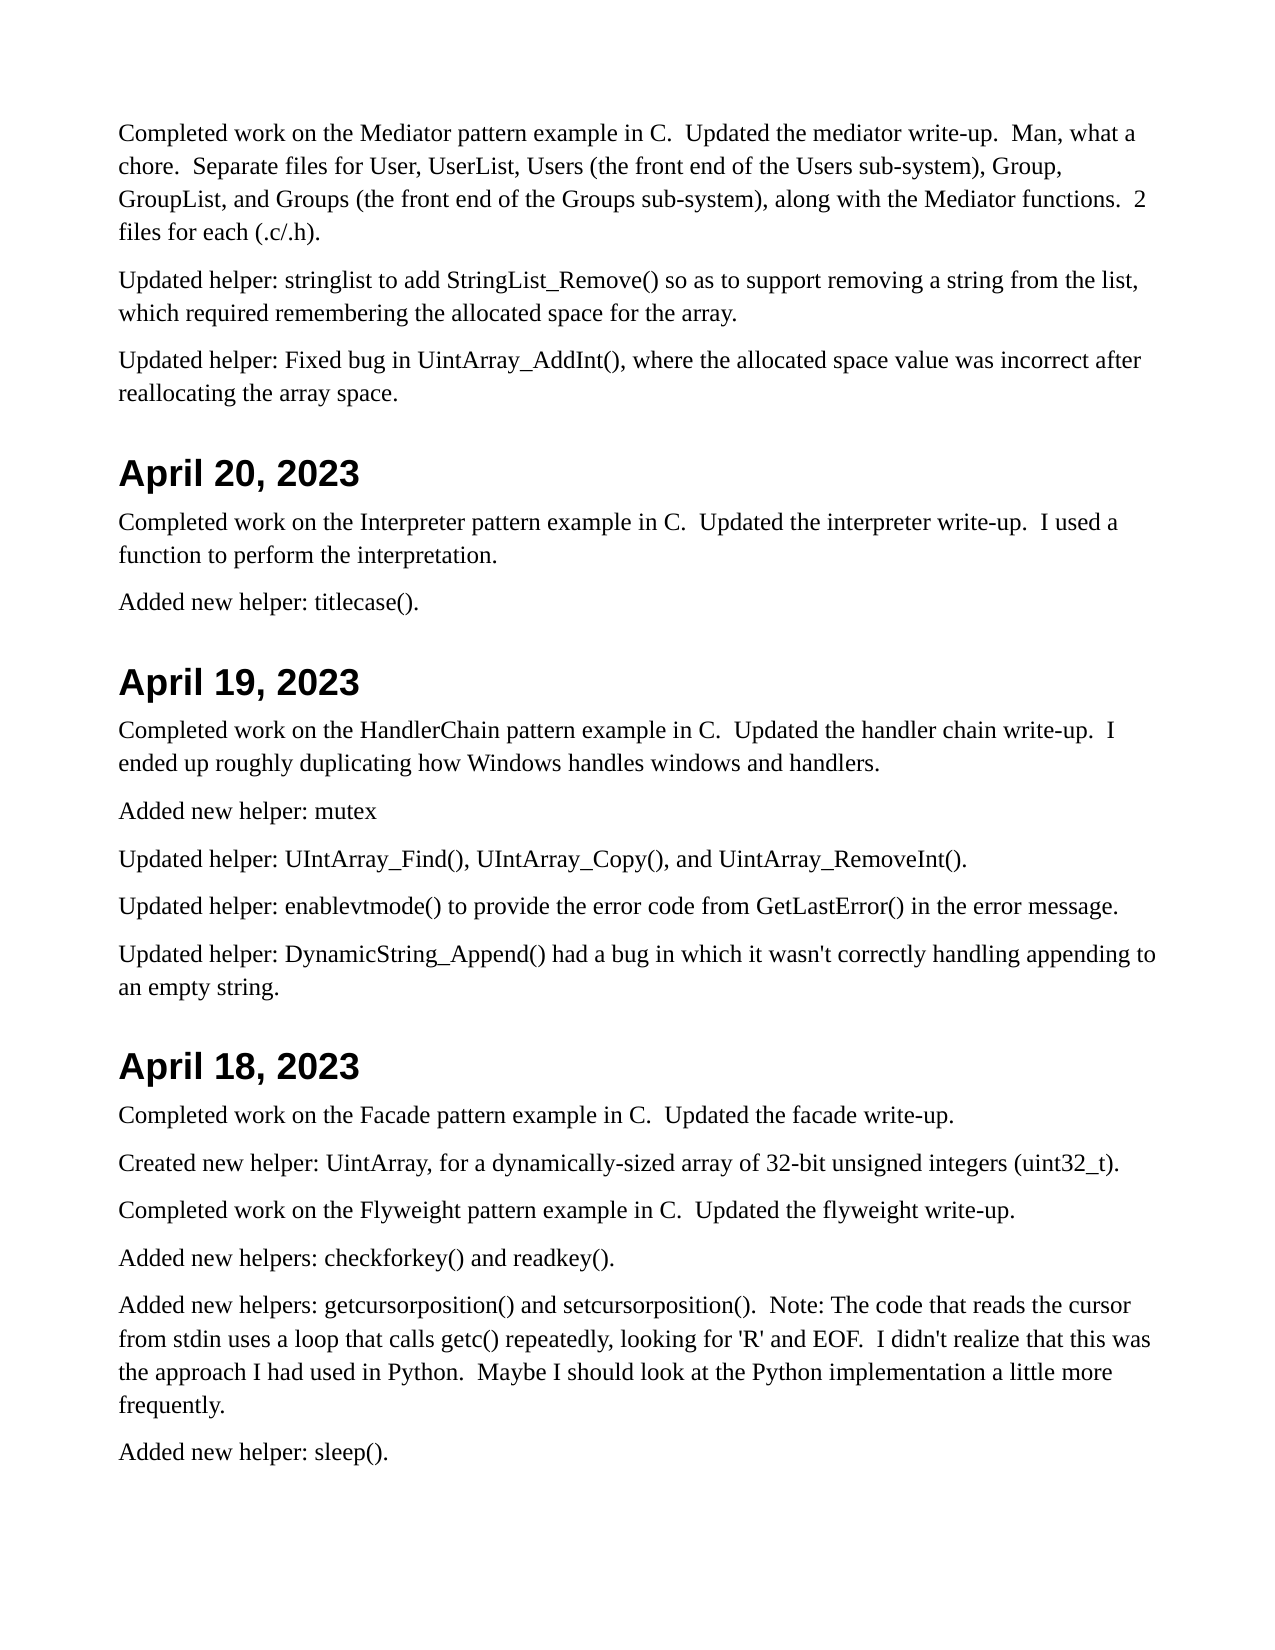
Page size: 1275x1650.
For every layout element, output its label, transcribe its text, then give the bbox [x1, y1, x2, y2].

text Added new helper: titlecase(). [118, 587, 1157, 616]
text Completed work on the Interpreter pattern example in C. Updated the interpreter write-up. I used a function to perform the interpretation. [118, 507, 1157, 568]
text Updated helper: DynamicString_Append() had a bug in which it wasn't correctly handling appending to an empty string. [118, 939, 1157, 1001]
text Completed work on the HandlerChain pattern example in C. Updated the handler chain write-up. I ended up roughly duplicating how Windows handles windows and handlers. [118, 716, 1157, 777]
text Added new helpers: checkforkey() and readkey(). [118, 1243, 1157, 1272]
text Completed work on the Mediator pattern example in C. Updated the mediator write-up. Man, what a chore. Separate files for User, UserList, Users (the front end of the Users sub-system), Group, GroupList, and Groups (the front end of the Groups sub-system), along with the Mediator functions. 2 files for each (.c/.h). [118, 118, 1157, 246]
text Added new helper: mutex [118, 796, 1157, 825]
text Updated helper: UIntArray_Find(), UIntArray_Copy(), and UintArray_RemoveInt(). [118, 844, 1157, 872]
subtitle April 20, 2023 [118, 451, 1157, 494]
text Completed work on the Flyweight pattern example in C. Updated the flyweight write-up. [118, 1195, 1157, 1224]
text Added new helper: sleep(). [118, 1437, 1157, 1466]
text Updated helper: Fixed bug in UintArray_AddInt(), where the allocated space value was incorrect after reallocating the array space. [118, 345, 1157, 407]
text Added new helpers: getcursorposition() and setcursorposition(). Note: The code that reads the cursor from stdin uses a loop that calls getc() repeatedly, looking for 'R' and EOF. I didn't realize that this was the approach I had used in Python. Maybe I should look at the Python implementation a little more frequently. [118, 1291, 1157, 1418]
text Completed work on the Facade pattern example in C. Updated the facade write-up. [118, 1100, 1157, 1129]
text Updated helper: stringlist to add StringList_Remove() so as to support removing a string from the list, which required remembering the allocated space for the array. [118, 265, 1157, 327]
subtitle April 19, 2023 [118, 660, 1157, 703]
text Updated helper: enablevtmode() to provide the error code from GetLastError() in the error message. [118, 891, 1157, 920]
subtitle April 18, 2023 [118, 1044, 1157, 1088]
text Created new helper: UintArray, for a dynamically-sized array of 32-bit unsigned integers (uint32_t). [118, 1148, 1157, 1177]
